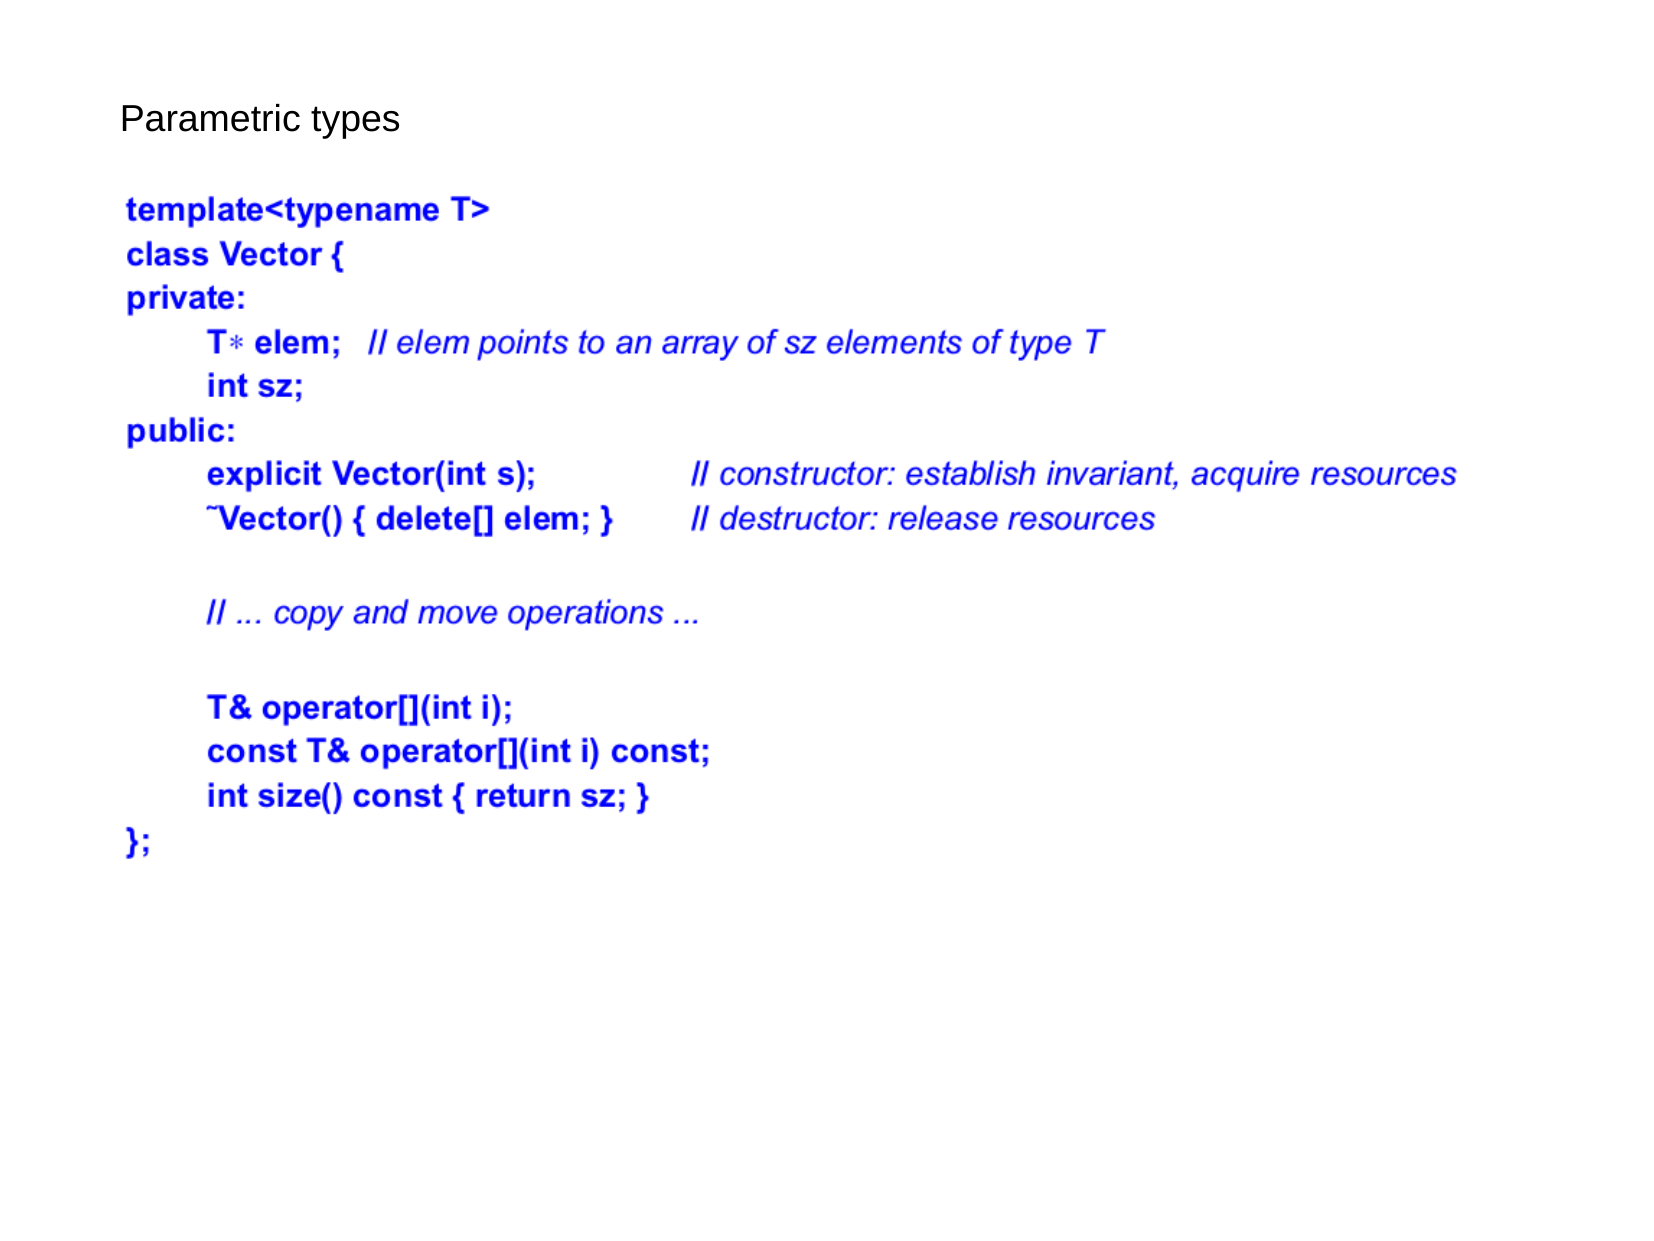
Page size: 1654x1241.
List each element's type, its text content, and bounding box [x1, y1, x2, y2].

picture [90, 179, 1489, 886]
text_box Parametric types [105, 90, 741, 147]
